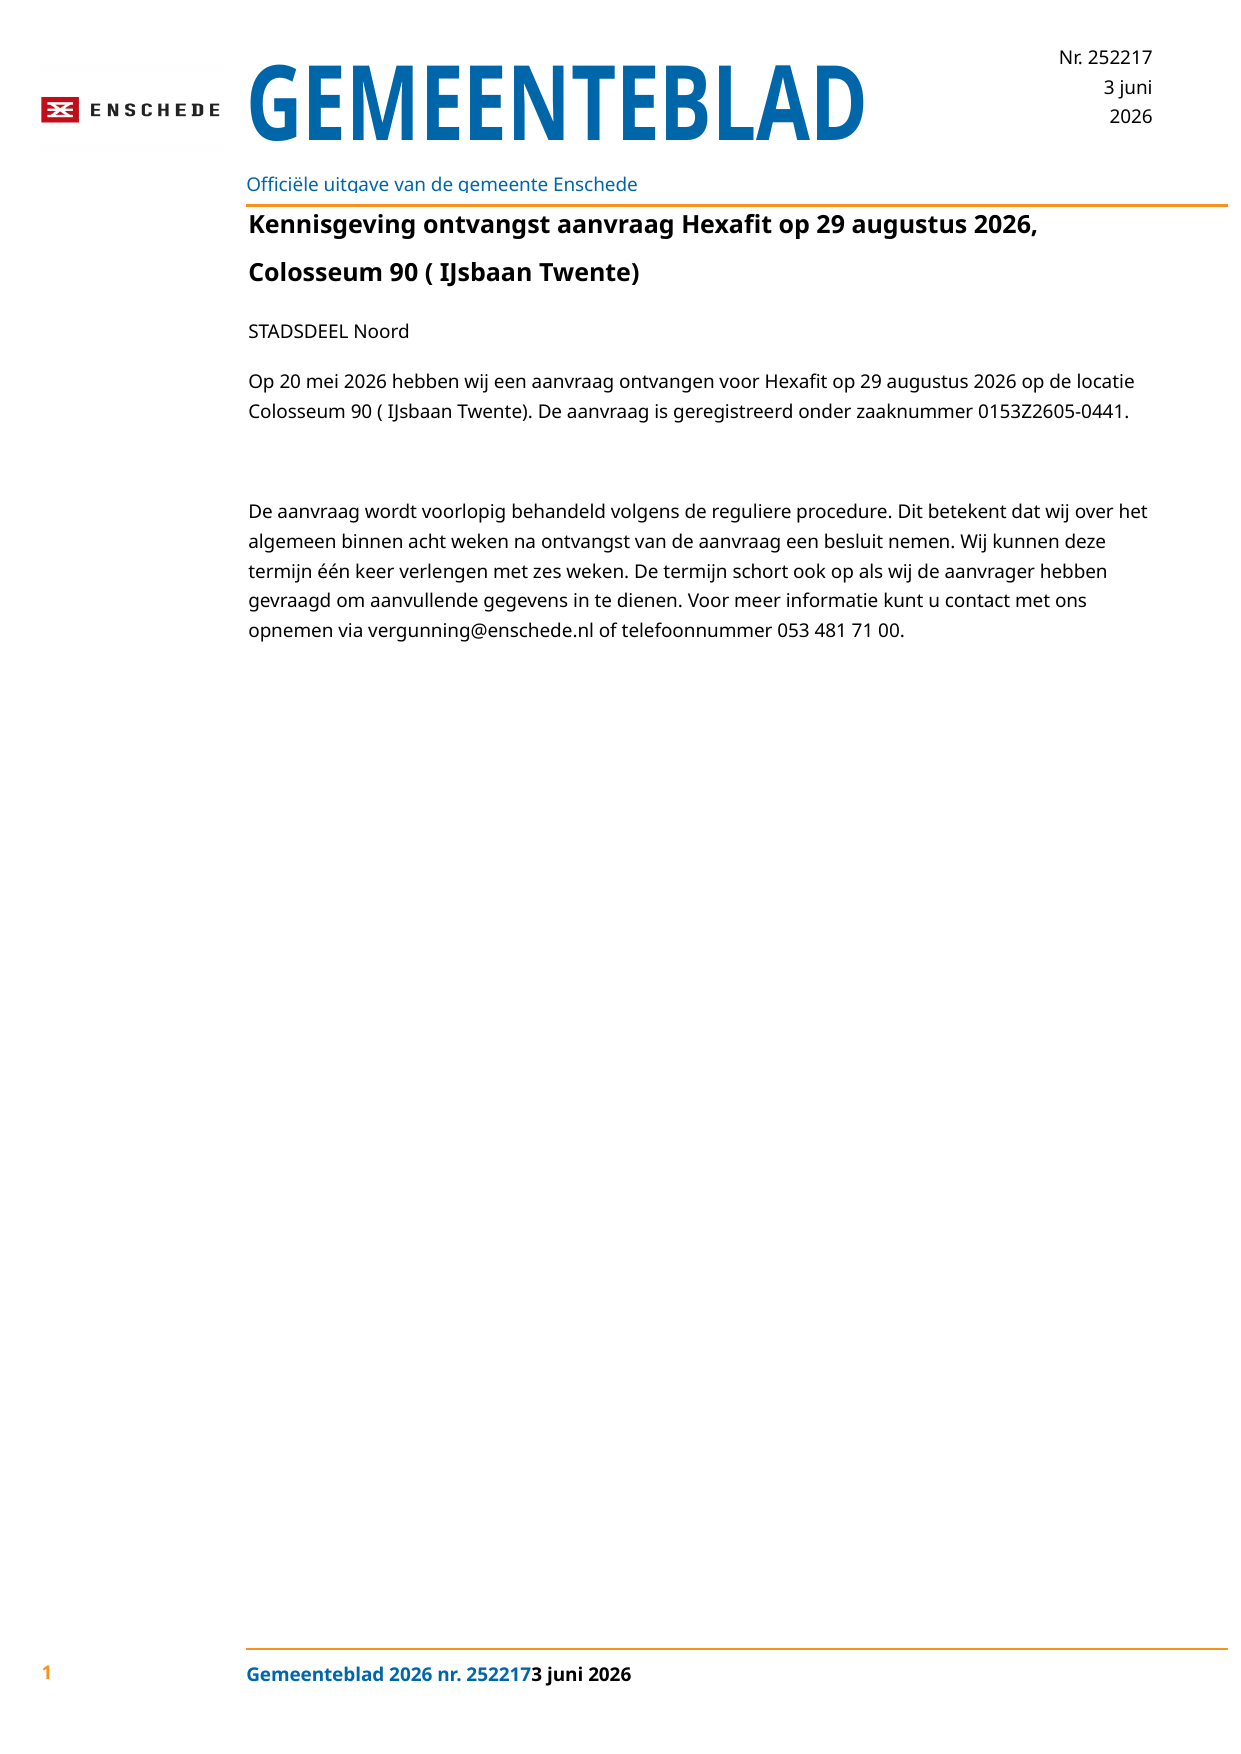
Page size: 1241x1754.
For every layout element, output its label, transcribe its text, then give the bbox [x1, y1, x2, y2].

text STADSDEEL Noord [248, 318, 1152, 344]
text Op 20 mei 2026 hebben wij een aanvraag ontvangen voor Hexafit op 29 augustus 2026 op de locatie Colosseum 90 ( IJsbaan Twente). De aanvraag is geregistreerd onder zaaknummer 0153Z2605-0441. [248, 368, 1152, 424]
picture [41, 47, 231, 172]
text De aanvraag wordt voorlopig behandeld volgens de reguliere procedure. Dit betekent dat wij over het algemeen binnen acht weken na ontvangst van de aanvraag een besluit nemen. Wij kunnen deze termijn één keer verlengen met zes weken. De termijn schort ook op als wij de aanvrager hebben gevraagd om aanvullende gegevens in te dienen. Voor meer informatie kunt u contact met ons opnemen via vergunning@enschede.nl of telefoonnummer 053 481 71 00. [248, 499, 1152, 643]
text Kennisgeving ontvangst aanvraag Hexafit op 29 augustus 2026, Colosseum 90 ( IJsbaan Twente) [248, 207, 1152, 288]
